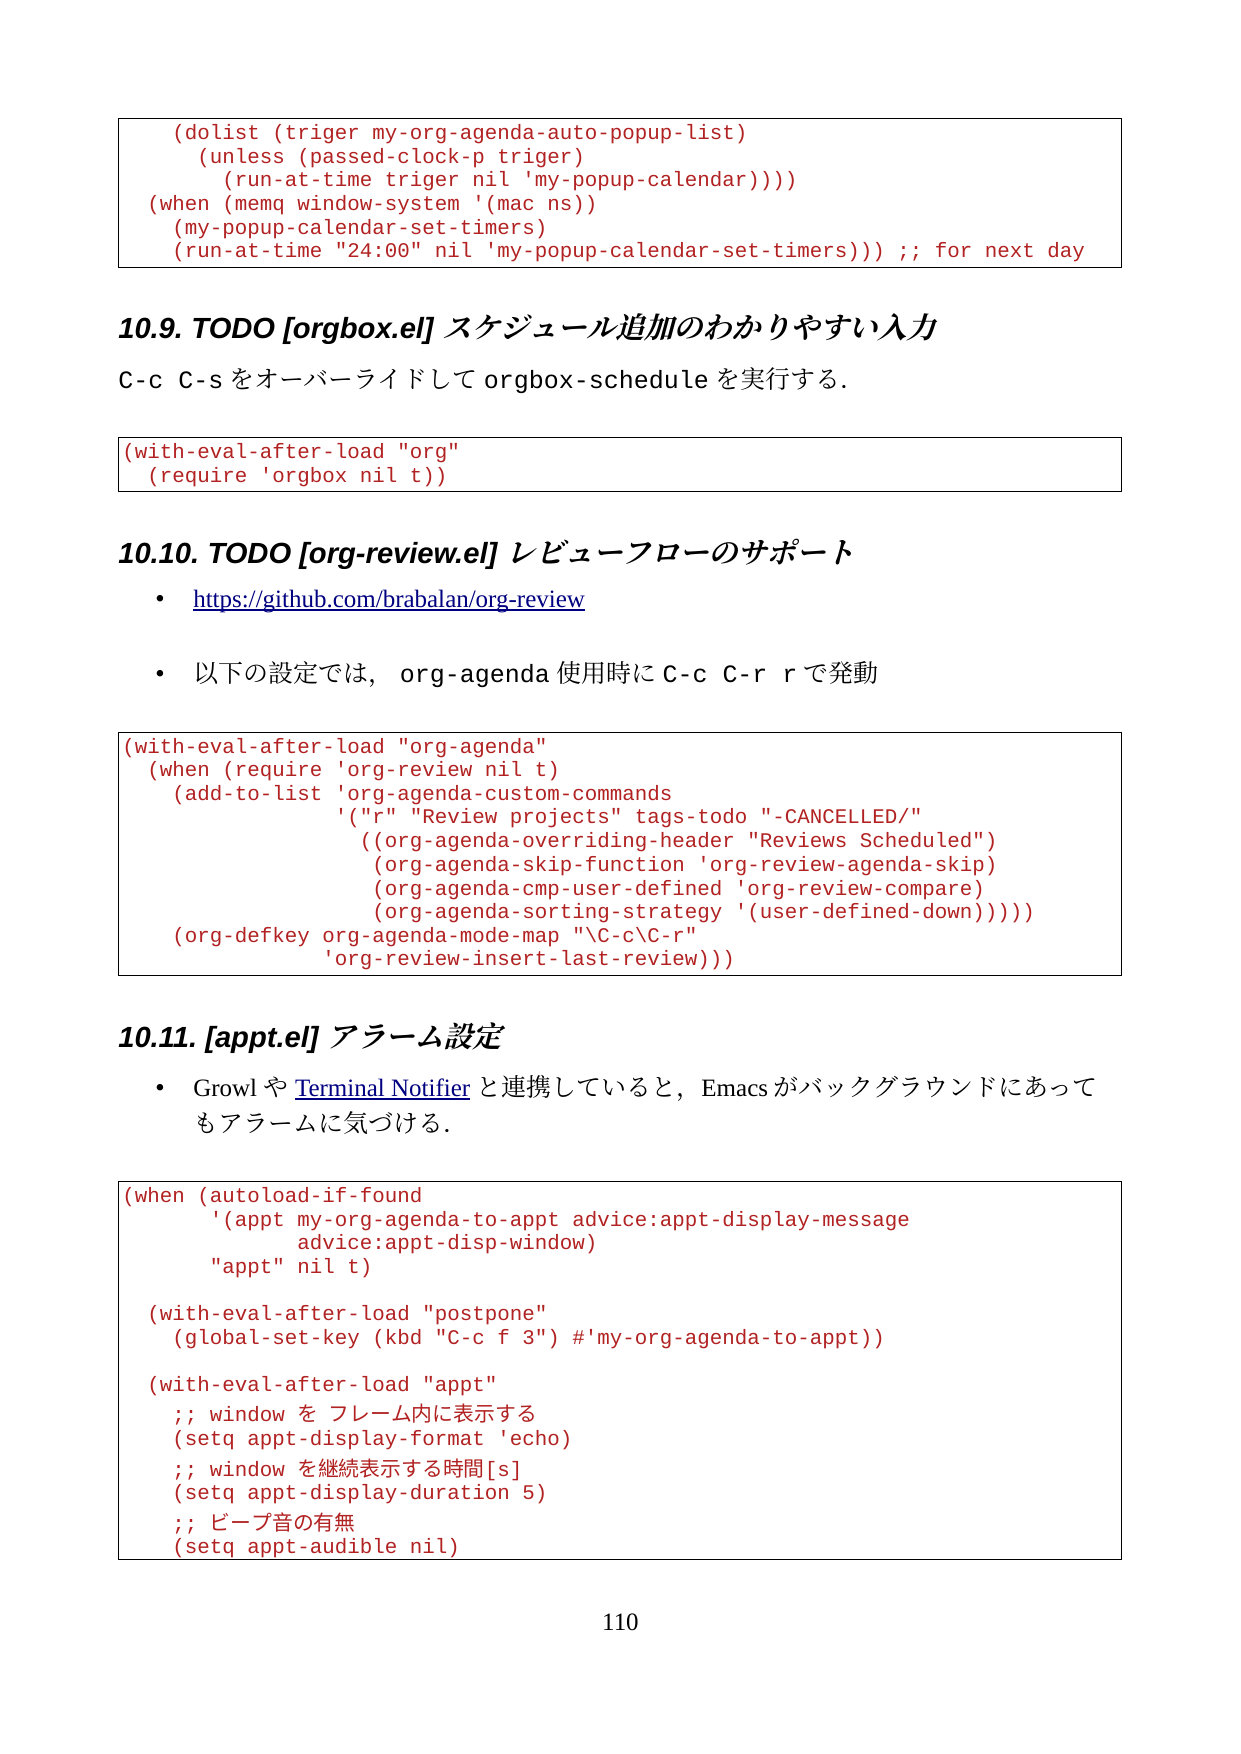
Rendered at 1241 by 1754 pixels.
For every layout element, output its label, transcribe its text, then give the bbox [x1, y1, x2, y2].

text (require 'orgbox nil t)) [119, 461, 1121, 491]
list Growl や Terminal Notifier と連携していると，Emacsがバックグラウンドにあってもアラームに気づける． [156, 1068, 1122, 1168]
text (my-popup-calendar-set-timers) [119, 213, 1121, 236]
text 'org-review-insert-last-review))) [119, 944, 1121, 975]
text (with-eval-after-load "appt" [119, 1370, 1121, 1394]
text (org-agenda-skip-function 'org-review-agenda-skip) [119, 850, 1121, 873]
text ;; ビープ音の有無 [119, 1502, 1121, 1532]
text (setq appt-display-format 'echo) [119, 1424, 1121, 1448]
text (add-to-list 'org-agenda-custom-commands [119, 779, 1121, 803]
text (run-at-time triger nil 'my-popup-calendar)))) [119, 165, 1121, 189]
text (run-at-time "24:00" nil 'my-popup-calendar-set-timers))) ;; for next day [119, 236, 1121, 267]
text (dolist (triger my-org-agenda-auto-popup-list) [119, 119, 1121, 142]
text (unless (passed-clock-p triger) [119, 142, 1121, 165]
text ;; window を フレーム内に表示する [119, 1394, 1121, 1424]
list https://github.com/brabalan/org-review [156, 584, 1122, 642]
subtitle [appt.el] アラーム設定 [118, 1013, 1122, 1055]
text ((org-agenda-overriding-header "Reviews Scheduled") [119, 826, 1121, 850]
text advice:appt-disp-window) [119, 1228, 1121, 1252]
text (setq appt-display-duration 5) [119, 1478, 1121, 1502]
text (when (require 'org-review nil t) [119, 755, 1121, 779]
text (org-defkey org-agenda-mode-map "\C-c\C-r" [119, 921, 1121, 944]
text (with-eval-after-load "postpone" [119, 1299, 1121, 1323]
text (when (memq window-system '(mac ns)) [119, 189, 1121, 213]
text (global-set-key (kbd "C-c f 3") #'my-org-agenda-to-appt)) [119, 1323, 1121, 1346]
subtitle TODO [orgbox.el] スケジュール追加のわかりやすい入力 [118, 305, 1122, 347]
text '("r" "Review projects" tags-todo "-CANCELLED/" [119, 803, 1121, 826]
text C-c C-s をオーバーライドして orgbox-schedule を実行する． [118, 360, 1122, 425]
text ;; window を継続表示する時間[s] [119, 1448, 1121, 1478]
text (org-agenda-cmp-user-defined 'org-review-compare) [119, 873, 1121, 897]
text (setq appt-audible nil) [119, 1532, 1121, 1559]
list 以下の設定では， org-agenda 使用時に C-c C-r r で発動 [156, 654, 1122, 719]
text "appt" nil t) [119, 1252, 1121, 1276]
text (when (autoload-if-found [119, 1182, 1121, 1204]
subtitle TODO [org-review.el] レビューフローのサポート [118, 530, 1122, 572]
text (org-agenda-sorting-strategy '(user-defined-down))))) [119, 897, 1121, 921]
text '(appt my-org-agenda-to-appt advice:appt-display-message [119, 1204, 1121, 1228]
text (with-eval-after-load "org-agenda" [119, 733, 1121, 755]
text (with-eval-after-load "org" [119, 438, 1121, 461]
